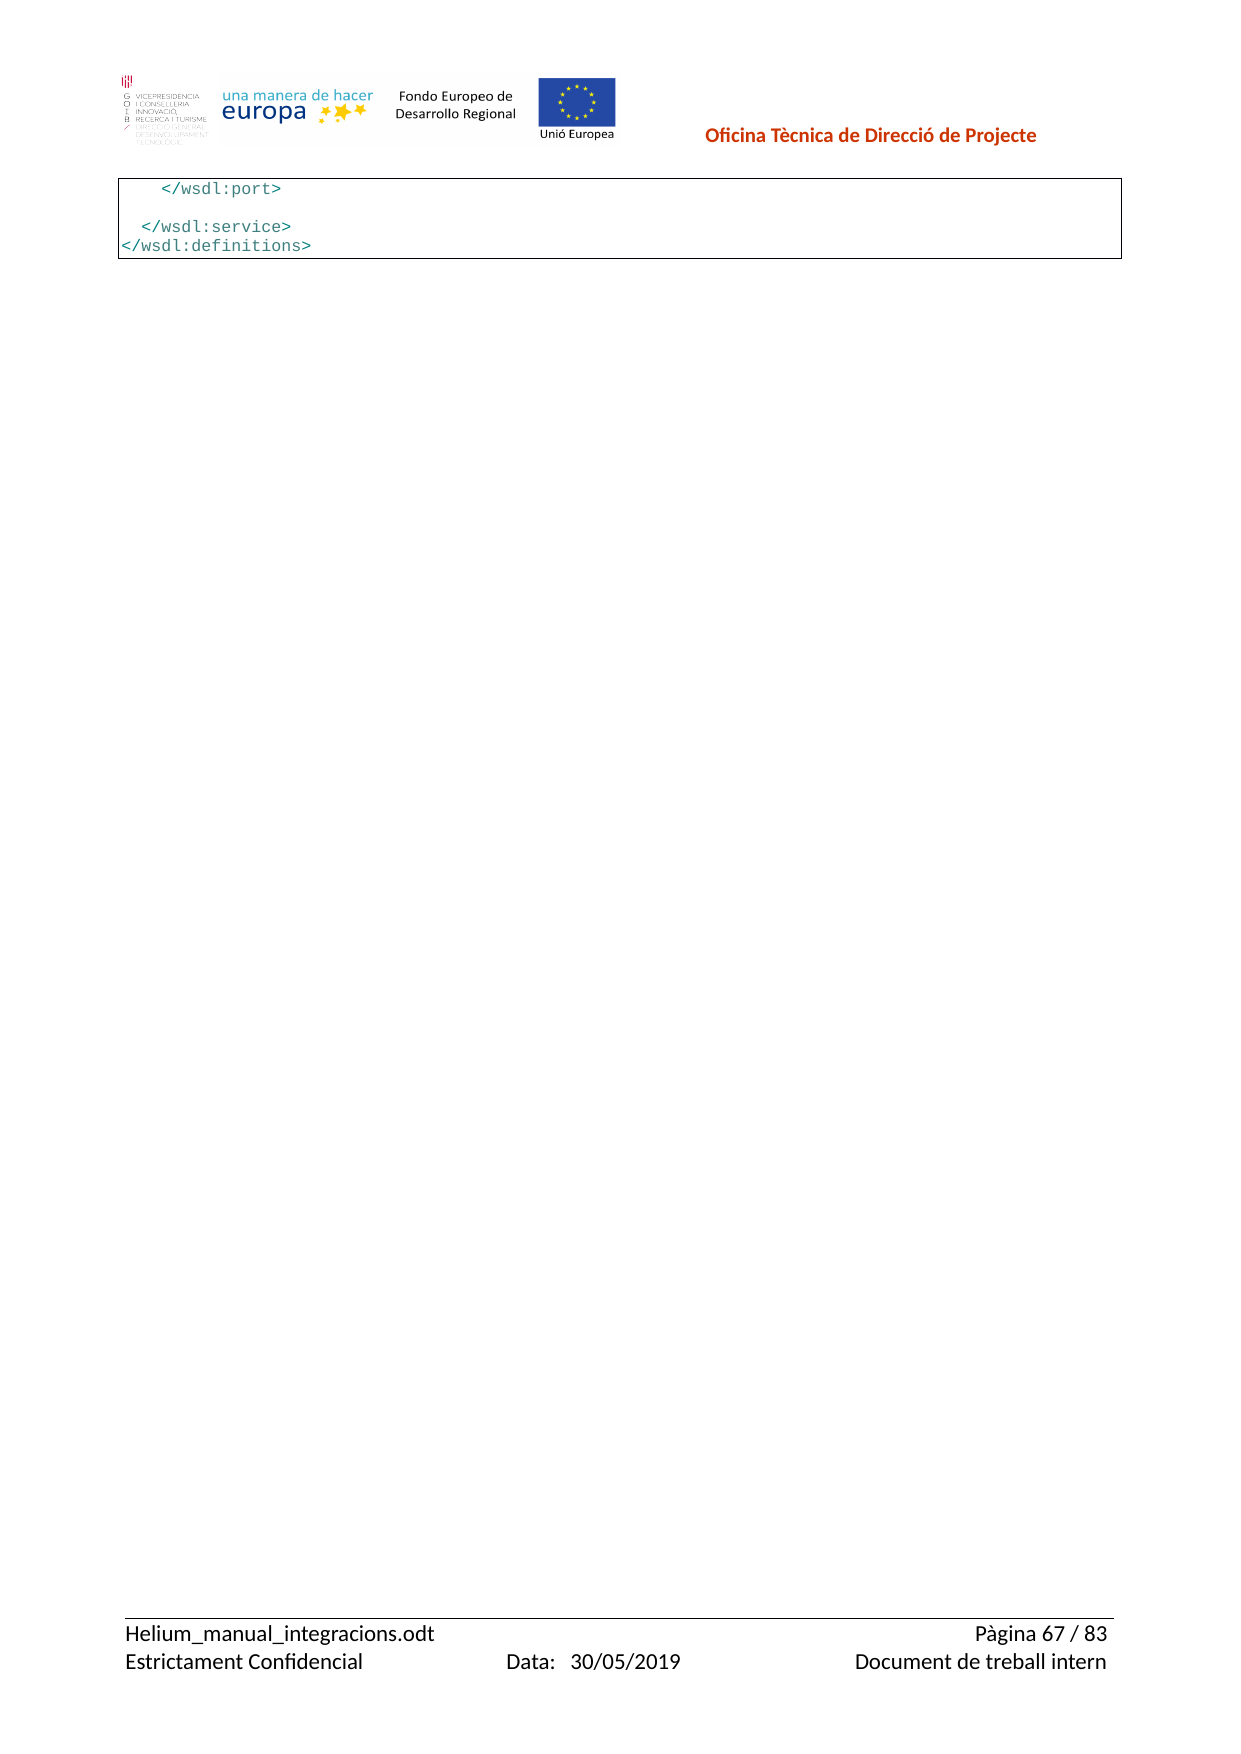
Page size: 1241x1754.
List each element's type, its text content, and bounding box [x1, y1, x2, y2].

picture [118, 73, 213, 147]
picture [219, 73, 621, 147]
text </wsdl:port> [119, 179, 1121, 200]
text </wsdl:definitions> [119, 234, 1121, 258]
text </wsdl:service> [119, 215, 1121, 234]
